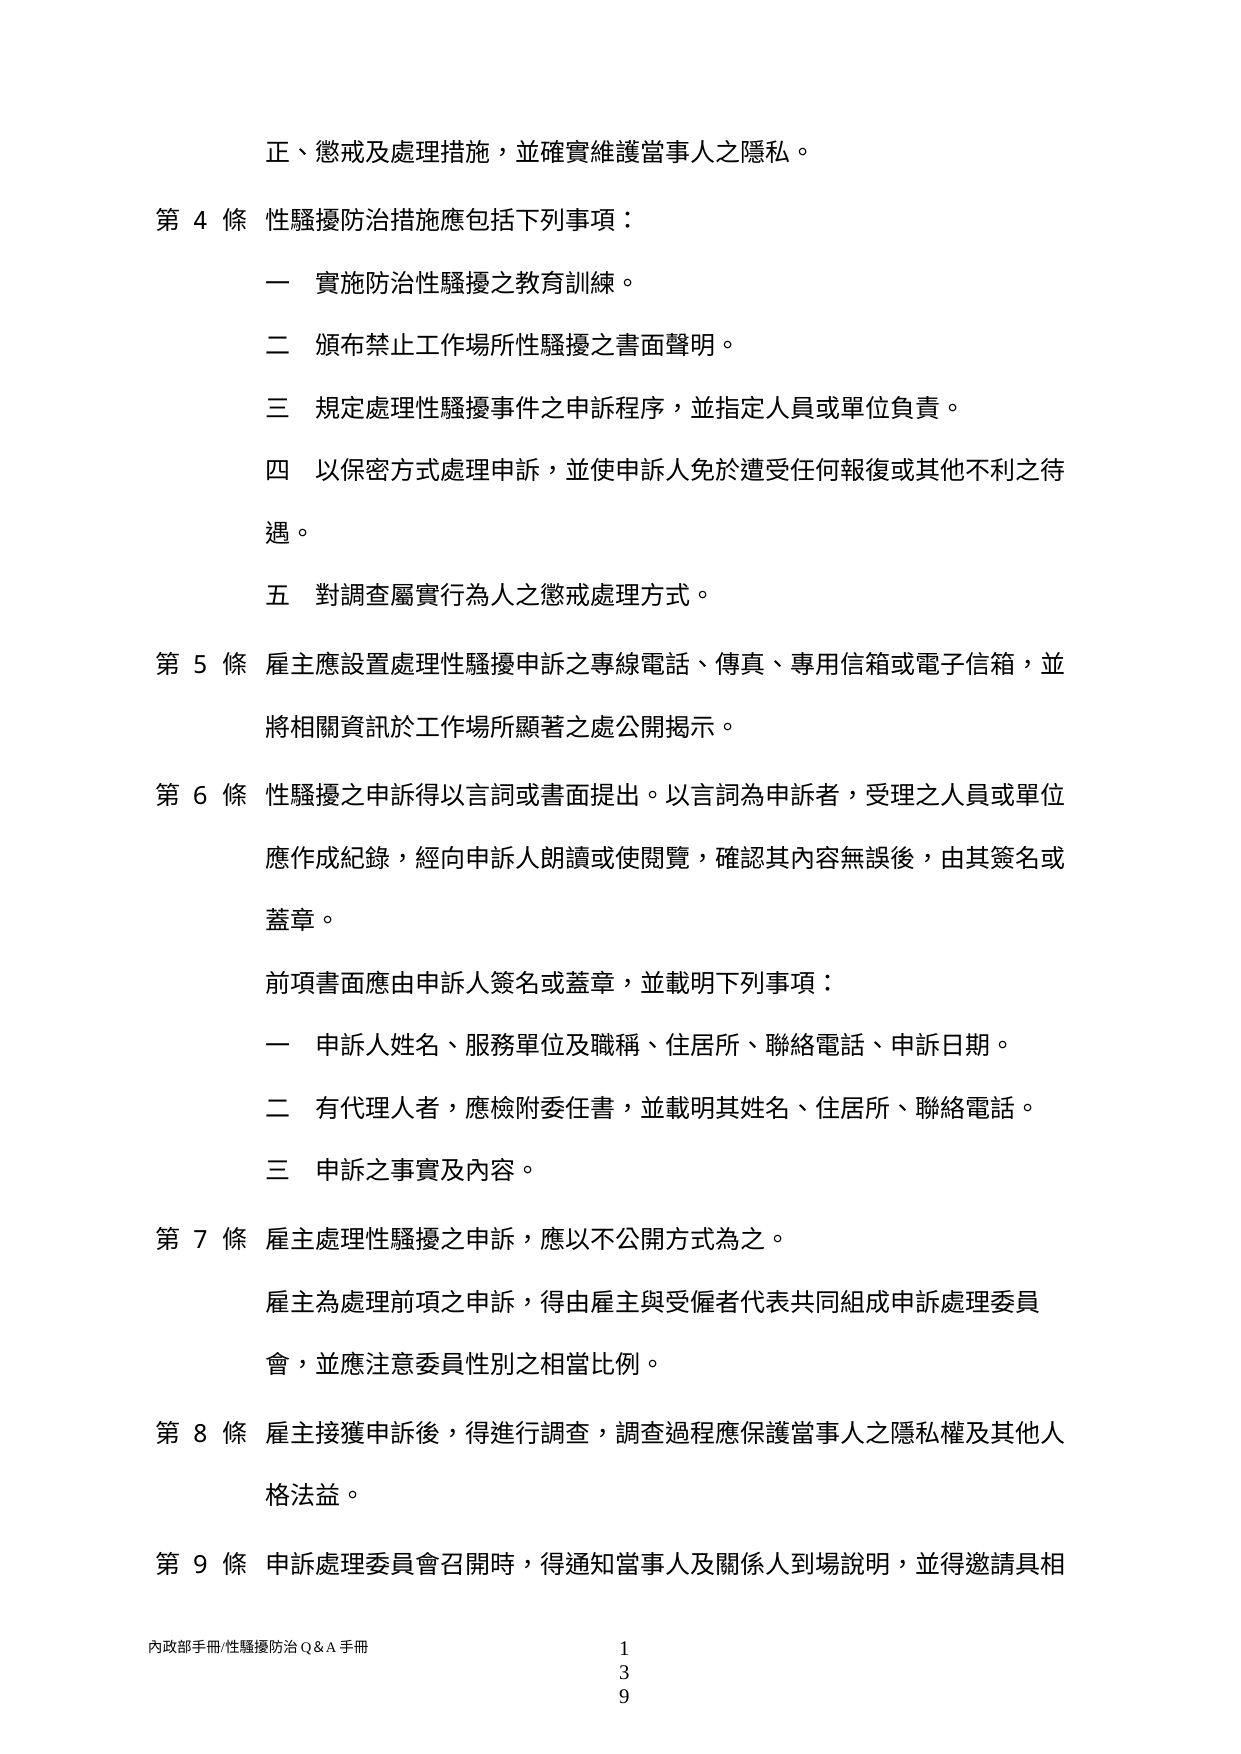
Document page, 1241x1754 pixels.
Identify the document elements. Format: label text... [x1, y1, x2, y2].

table_cell [148, 749, 152, 1193]
table_cell [148, 618, 152, 749]
table_cell 性騷擾防治措施應包括下列事項： 一 實施防治性騷擾之教育訓練。 二 頒布禁止工作場所性騷擾之書面聲明。 三 規定處理性騷擾事件之申訴程序，並指定人員或單位負責。 四 以保密方式處理申訴，並使申訴人免於遭受任何報復或其他不利之待遇。 五 對調查屬實行為人之懲戒處理方式。 [262, 174, 1082, 618]
table_cell 性騷擾之申訴得以言詞或書面提出。以言詞為申訴者，受理之人員或單位應作成紀錄，經向申訴人朗讀或使閱覽，確認其內容無誤後，由其簽名或蓋章。 前項書面應由申訴人簽名或蓋章，並載明下列事項： 一 申訴人姓名、服務單位及職稱、住居所、聯絡電話、申訴日期。 二 有代理人者，應檢附委任書，並載明其姓名、住居所、聯絡電話。 三 申訴之事實及內容。 [262, 749, 1082, 1193]
table_cell [1083, 1193, 1092, 1387]
table_cell [1083, 174, 1092, 618]
table_cell 雇主接獲申訴後，得進行調查，調查過程應保護當事人之隱私權及其他人格法益。 [262, 1387, 1082, 1518]
table_cell [148, 1387, 152, 1518]
table_cell 第 5 條 [152, 618, 262, 749]
table_cell [148, 1193, 152, 1387]
table_cell [1083, 105, 1092, 174]
table_cell [148, 174, 152, 618]
table_cell [1083, 749, 1092, 1193]
table_cell 第 4 條 [152, 174, 262, 618]
table_cell 雇主處理性騷擾之申訴，應以不公開方式為之。 雇主為處理前項之申訴，得由雇主與受僱者代表共同組成申訴處理委員會，並應注意委員性別之相當比例。 [262, 1193, 1082, 1387]
table_cell 第 6 條 [152, 749, 262, 1193]
table_cell [148, 1518, 152, 1587]
table_cell [152, 105, 262, 174]
table_cell 第 8 條 [152, 1387, 262, 1518]
table_cell [1083, 618, 1092, 749]
table_cell 第 9 條 [152, 1518, 262, 1587]
table_cell [1083, 1387, 1092, 1518]
table_cell [1083, 1518, 1092, 1587]
table_cell 雇主應設置處理性騷擾申訴之專線電話、傳真、專用信箱或電子信箱，並將相關資訊於工作場所顯著之處公開揭示。 [262, 618, 1082, 749]
table_cell 正、懲戒及處理措施，並確實維護當事人之隱私。 [262, 105, 1082, 174]
table_cell 第 7 條 [152, 1193, 262, 1387]
table_cell [148, 105, 152, 174]
table_cell 申訴處理委員會召開時，得通知當事人及關係人到場說明，並得邀請具相 [262, 1518, 1082, 1587]
